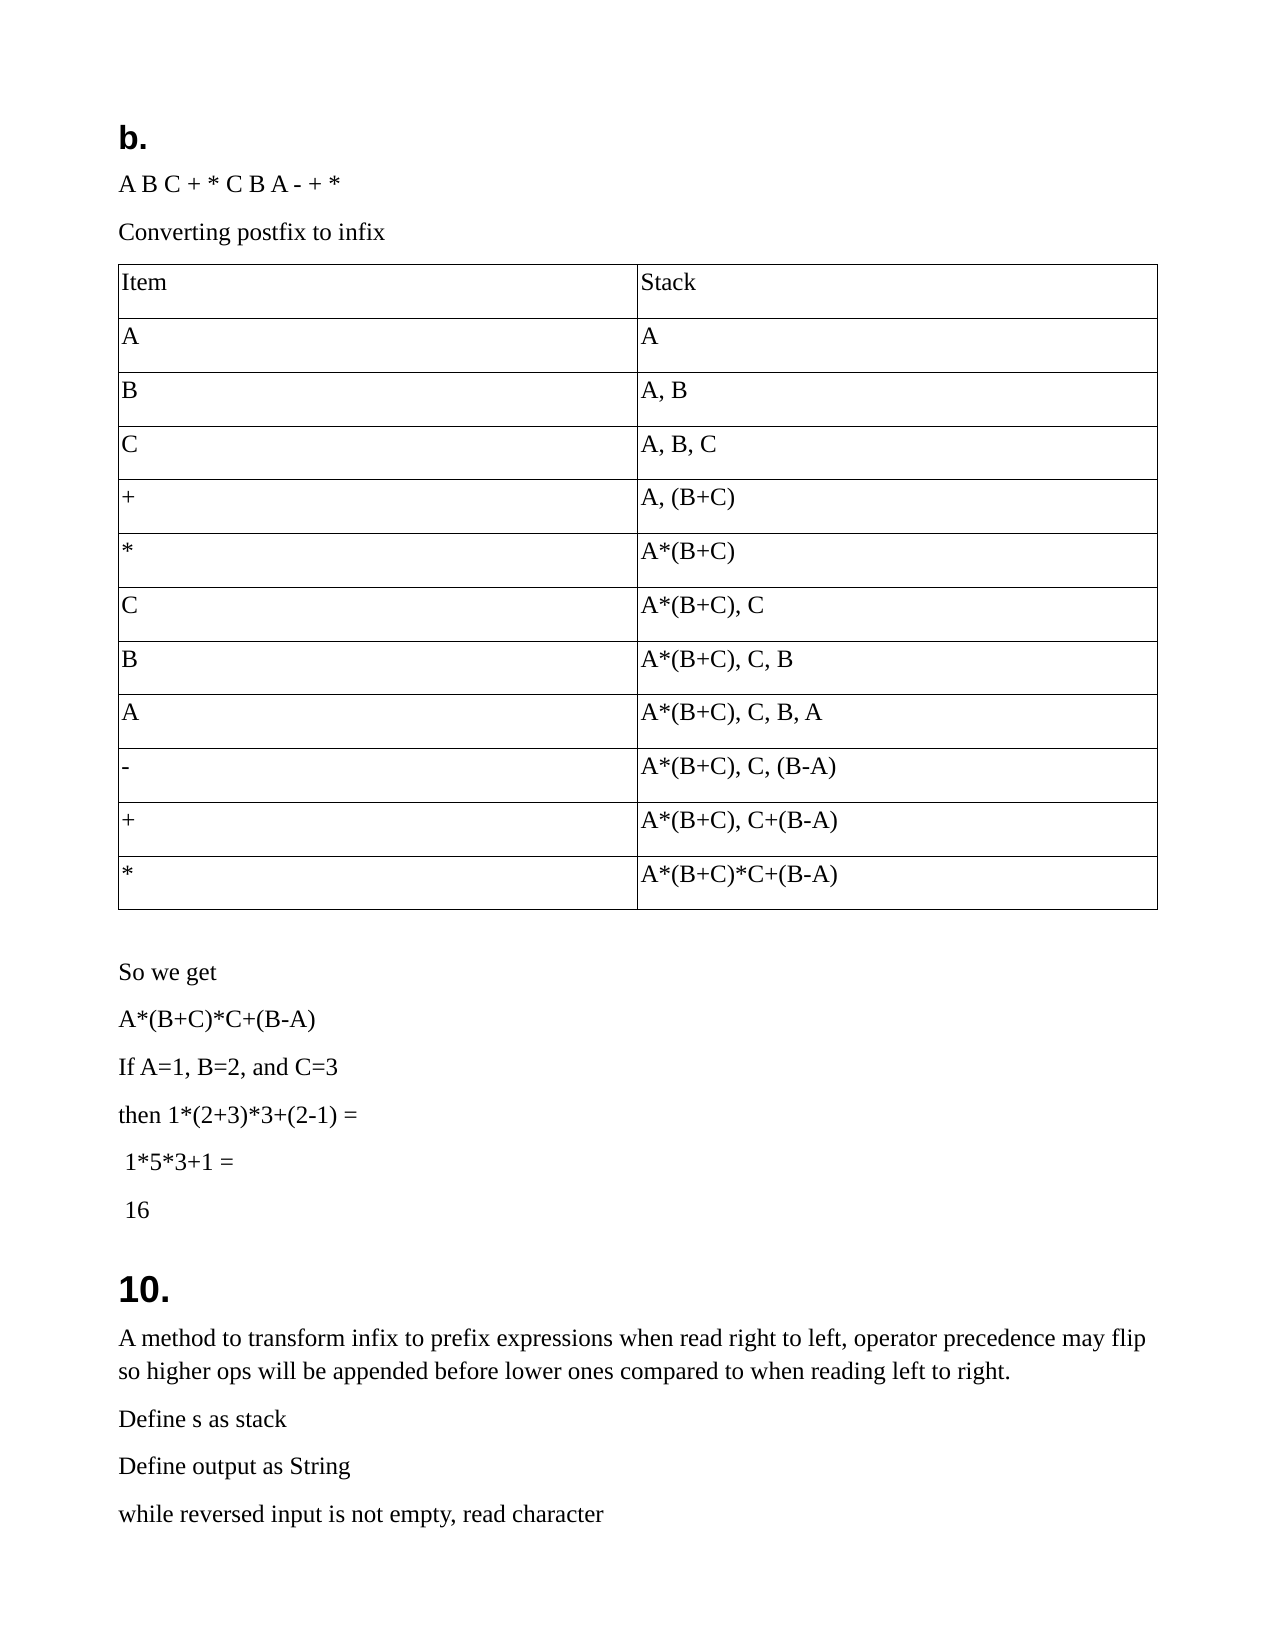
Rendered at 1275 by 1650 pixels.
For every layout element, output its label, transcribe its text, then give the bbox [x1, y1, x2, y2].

table_cell A [119, 319, 637, 372]
text Define s as stack [118, 1404, 1157, 1433]
text A B C + * C B A - + * [118, 169, 1157, 198]
table_cell A*(B+C), C+(B-A) [638, 803, 1157, 856]
text Define output as String [118, 1451, 1157, 1480]
table_cell A*(B+C), C [638, 588, 1157, 641]
subtitle 10. [118, 1268, 1157, 1311]
text 1*5*3+1 = [118, 1147, 1157, 1176]
table_cell + [119, 803, 637, 856]
table_cell * [119, 857, 637, 909]
table_cell C [119, 588, 637, 641]
text So we get [118, 957, 1157, 986]
text A method to transform infix to prefix expressions when read right to left, operator precedence may flip so higher ops will be appended before lower ones compared to when reading left to right. [118, 1323, 1157, 1385]
table_cell A [638, 319, 1157, 372]
table_cell A*(B+C) [638, 534, 1157, 587]
table_cell + [119, 480, 637, 533]
table_cell A*(B+C), C, B, A [638, 695, 1157, 748]
table_header Item [119, 265, 637, 318]
text then 1*(2+3)*3+(2-1) = [118, 1100, 1157, 1128]
table_cell A*(B+C), C, B [638, 642, 1157, 694]
table_cell A, (B+C) [638, 480, 1157, 533]
text Converting postfix to infix [118, 217, 1157, 245]
table_cell A*(B+C), C, (B-A) [638, 749, 1157, 802]
text while reversed input is not empty, read character [118, 1499, 1157, 1528]
text A*(B+C)*C+(B-A) [118, 1004, 1157, 1033]
table_cell A, B [638, 373, 1157, 426]
table_cell A [119, 695, 637, 748]
subtitle b. [118, 118, 1157, 157]
table_cell C [119, 427, 637, 479]
table_cell A, B, C [638, 427, 1157, 479]
table_cell B [119, 642, 637, 694]
table_cell * [119, 534, 637, 587]
text If A=1, B=2, and C=3 [118, 1052, 1157, 1081]
table_cell A*(B+C)*C+(B-A) [638, 857, 1157, 909]
table_header Stack [638, 265, 1157, 318]
table_cell - [119, 749, 637, 802]
text 16 [118, 1195, 1157, 1224]
table_cell B [119, 373, 637, 426]
